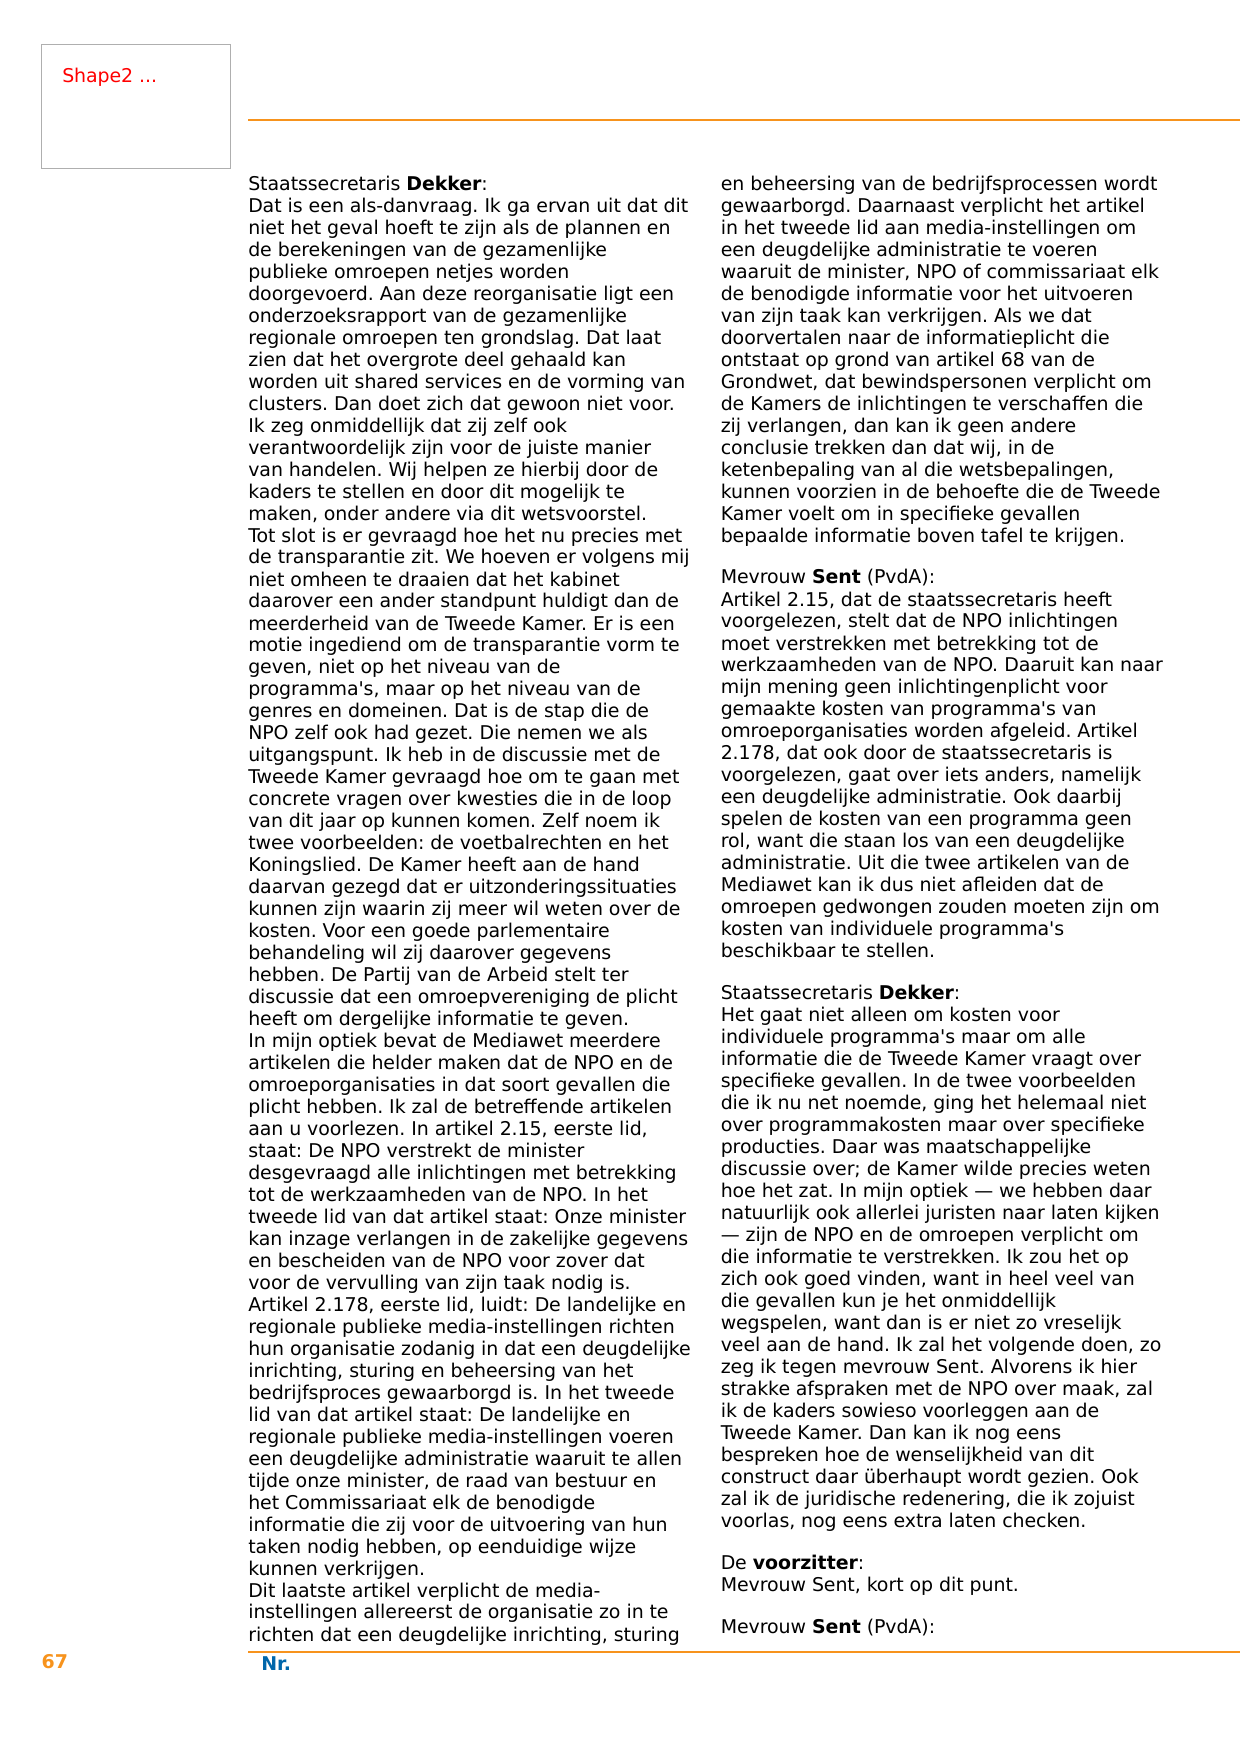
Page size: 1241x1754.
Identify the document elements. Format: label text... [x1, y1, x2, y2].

text Het gaat niet alleen om kosten voor individuele programma's maar om alle informatie die de Tweede Kamer vraagt over specifieke gevallen. In de twee voorbeelden die ik nu net noemde, ging het helemaal niet over programmakosten maar over specifieke producties. Daar was maatschappelijke discussie over; de Kamer wilde precies weten hoe het zat. In mijn optiek — we hebben daar natuurlijk ook allerlei juristen naar laten kijken — zijn de NPO en de omroepen verplicht om die informatie te verstrekken. Ik zou het op zich ook goed vinden, want in heel veel van die gevallen kun je het onmiddellijk wegspelen, want dan is er niet zo vreselijk veel aan de hand. Ik zal het volgende doen, zo zeg ik tegen mevrouw Sent. Alvorens ik hier strakke afspraken met de NPO over maak, zal ik de kaders sowieso voorleggen aan de Tweede Kamer. Dan kan ik nog eens bespreken hoe de wenselijkheid van dit construct daar überhaupt wordt gezien. Ook zal ik de juridische redenering, die ik zojuist voorlas, nog eens extra laten checken. [721, 1004, 1163, 1532]
text Mevrouw Sent (PvdA): [721, 566, 1163, 588]
text Tot slot is er gevraagd hoe het nu precies met de transparantie zit. We hoeven er volgens mij niet omheen te draaien dat het kabinet daarover een ander standpunt huldigt dan de meerderheid van de Tweede Kamer. Er is een motie ingediend om de transparantie vorm te geven, niet op het niveau van de programma's, maar op het niveau van de genres en domeinen. Dat is de stap die de NPO zelf ook had gezet. Die nemen we als uitgangspunt. Ik heb in de discussie met de Tweede Kamer gevraagd hoe om te gaan met concrete vragen over kwesties die in de loop van dit jaar op kunnen komen. Zelf noem ik twee voorbeelden: de voetbalrechten en het Koningslied. De Kamer heeft aan de hand daarvan gezegd dat er uitzonderingssituaties kunnen zijn waarin zij meer wil weten over de kosten. Voor een goede parlementaire behandeling wil zij daarover gegevens hebben. De Partij van de Arbeid stelt ter discussie dat een omroepvereniging de plicht heeft om dergelijke informatie te geven. [248, 524, 691, 1030]
text Staatssecretaris Dekker: [721, 982, 1163, 1004]
text Artikel 2.15, dat de staatssecretaris heeft voorgelezen, stelt dat de NPO inlichtingen moet verstrekken met betrekking tot de werkzaamheden van de NPO. Daaruit kan naar mijn mening geen inlichtingenplicht voor gemaakte kosten van programma's van omroeporganisaties worden afgeleid. Artikel 2.178, dat ook door de staatssecretaris is voorgelezen, gaat over iets anders, namelijk een deugdelijke administratie. Ook daarbij spelen de kosten van een programma geen rol, want die staan los van een deugdelijke administratie. Uit die twee artikelen van de Mediawet kan ik dus niet afleiden dat de omroepen gedwongen zouden moeten zijn om kosten van individuele programma's beschikbaar te stellen. [721, 588, 1163, 962]
text Dit laatste artikel verplicht de media-instellingen allereerst de organisatie zo in te richten dat een deugdelijke inrichting, sturing [248, 1579, 691, 1645]
text Dat is een als-danvraag. Ik ga ervan uit dat dit niet het geval hoeft te zijn als de plannen en de berekeningen van de gezamenlijke publieke omroepen netjes worden doorgevoerd. Aan deze reorganisatie ligt een onderzoeksrapport van de gezamenlijke regionale omroepen ten grondslag. Dat laat zien dat het overgrote deel gehaald kan worden uit shared services en de vorming van clusters. Dan doet zich dat gewoon niet voor. Ik zeg onmiddellijk dat zij zelf ook verantwoordelijk zijn voor de juiste manier van handelen. Wij helpen ze hierbij door de kaders te stellen en door dit mogelijk te maken, onder andere via dit wetsvoorstel. [248, 195, 691, 524]
text De voorzitter: [721, 1552, 1163, 1573]
text Mevrouw Sent (PvdA): [721, 1616, 1163, 1637]
text en beheersing van de bedrijfsprocessen wordt gewaarborgd. Daarnaast verplicht het artikel in het tweede lid aan media-instellingen om een deugdelijke administratie te voeren waaruit de minister, NPO of commissariaat elk de benodigde informatie voor het uitvoeren van zijn taak kan verkrijgen. Als we dat doorvertalen naar de informatieplicht die ontstaat op grond van artikel 68 van de Grondwet, dat bewindspersonen verplicht om de Kamers de inlichtingen te verschaffen die zij verlangen, dan kan ik geen andere conclusie trekken dan dat wij, in de ketenbepaling van al die wetsbepalingen, kunnen voorzien in de behoefte die de Tweede Kamer voelt om in specifieke gevallen bepaalde informatie boven tafel te krijgen. [721, 173, 1163, 546]
text In mijn optiek bevat de Mediawet meerdere artikelen die helder maken dat de NPO en de omroeporganisaties in dat soort gevallen die plicht hebben. Ik zal de betreffende artikelen aan u voorlezen. In artikel 2.15, eerste lid, staat: De NPO verstrekt de minister desgevraagd alle inlichtingen met betrekking tot de werkzaamheden van de NPO. In het tweede lid van dat artikel staat: Onze minister kan inzage verlangen in de zakelijke gegevens en bescheiden van de NPO voor zover dat voor de vervulling van zijn taak nodig is. Artikel 2.178, eerste lid, luidt: De landelijke en regionale publieke media-instellingen richten hun organisatie zodanig in dat een deugdelijke inrichting, sturing en beheersing van het bedrijfsproces gewaarborgd is. In het tweede lid van dat artikel staat: De landelijke en regionale publieke media-instellingen voeren een deugdelijke administratie waaruit te allen tijde onze minister, de raad van bestuur en het Commissariaat elk de benodigde informatie die zij voor de uitvoering van hun taken nodig hebben, op eenduidige wijze kunnen verkrijgen. [248, 1030, 691, 1579]
text Mevrouw Sent, kort op dit punt. [721, 1573, 1163, 1596]
text Staatssecretaris Dekker: [248, 173, 691, 195]
